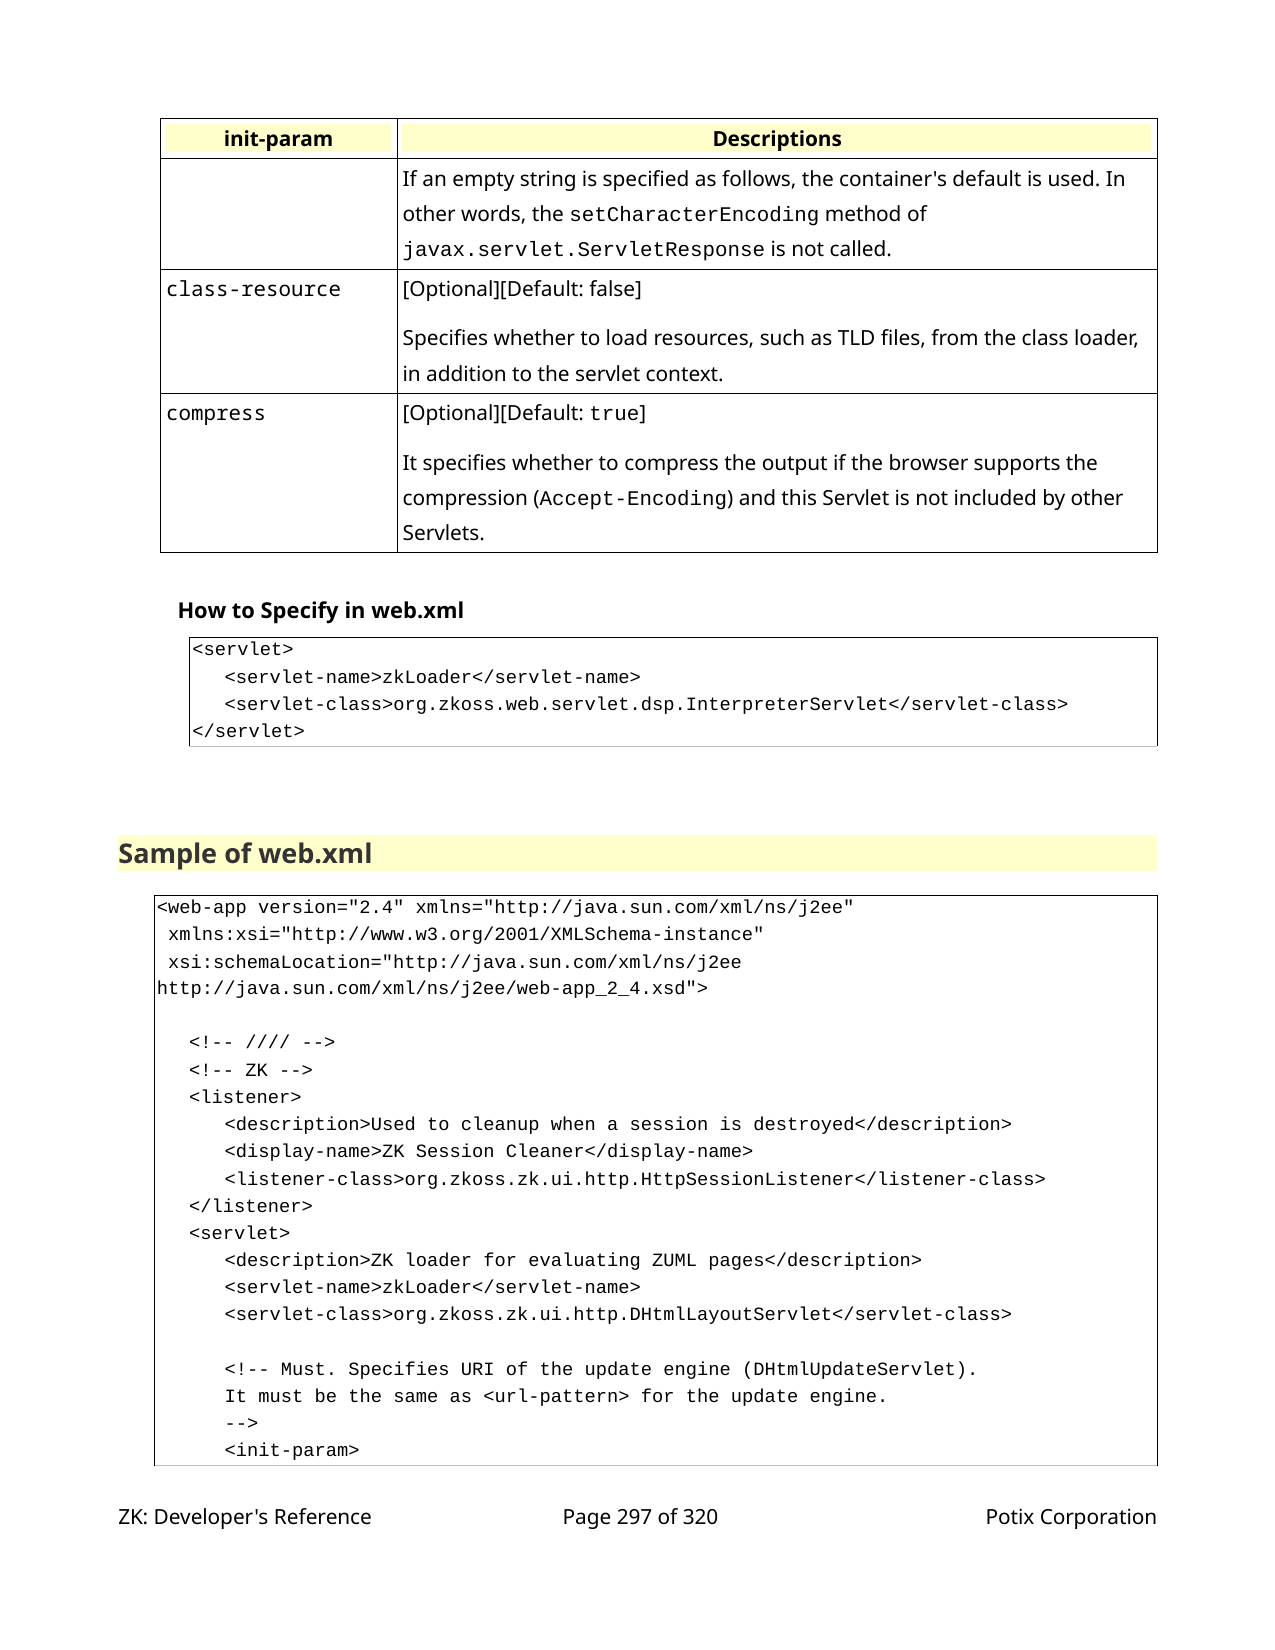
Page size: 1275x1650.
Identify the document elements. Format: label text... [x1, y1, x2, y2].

text <!-- Must. Specifies URI of the update engine (DHtmlUpdateServlet). [155, 1357, 1157, 1381]
text <description>Used to cleanup when a session is destroyed</description> [155, 1112, 1157, 1136]
text <web-app version="2.4" xmlns="http://java.sun.com/xml/ns/j2ee" [155, 896, 1157, 919]
text <description>ZK loader for evaluating ZUML pages</description> [155, 1248, 1157, 1272]
text xsi:schemaLocation="http://java.sun.com/xml/ns/j2ee http://java.sun.com/xml/ns/j2ee/web-app_2_4.xsd"> [155, 949, 1157, 1000]
text <servlet-class>org.zkoss.web.servlet.dsp.InterpreterServlet</servlet-class> [190, 692, 1157, 716]
text <init-param> [155, 1438, 1157, 1465]
text It must be the same as <url-pattern> for the update engine. [155, 1384, 1157, 1408]
table_cell [161, 159, 397, 269]
table_cell If an empty string is specified as follows, the container's default is used. In other words, the setCharacterEncoding method of javax.servlet.ServletResponse is not called. [398, 159, 1157, 269]
text <servlet> [190, 638, 1157, 662]
text <display-name>ZK Session Cleaner</display-name> [155, 1139, 1157, 1163]
table_header Descriptions [398, 119, 1157, 158]
text --> [155, 1411, 1157, 1435]
table_cell compress [161, 394, 397, 552]
table_header init-param [161, 119, 397, 158]
text xmlns:xsi="http://www.w3.org/2001/XMLSchema-instance" [155, 922, 1157, 947]
text <listener-class>org.zkoss.zk.ui.http.HttpSessionListener</listener-class> [155, 1166, 1157, 1191]
subtitle Sample of web.xml [118, 835, 1157, 871]
text <listener> [155, 1085, 1157, 1109]
subtitle How to Specify in web.xml [177, 595, 1157, 625]
text <!-- //// --> [155, 1030, 1157, 1055]
text </servlet> [190, 719, 1157, 746]
text <!-- ZK --> [155, 1058, 1157, 1082]
table_cell class-resource [161, 270, 397, 393]
table_cell [Optional][Default: true] It specifies whether to compress the output if the browser supports the compression (Accept-Encoding) and this Servlet is not included by other Servlets. [398, 394, 1157, 552]
text <servlet-name>zkLoader</servlet-name> [190, 664, 1157, 689]
text <servlet> [155, 1221, 1157, 1245]
text <servlet-name>zkLoader</servlet-name> [155, 1275, 1157, 1299]
text <servlet-class>org.zkoss.zk.ui.http.DHtmlLayoutServlet</servlet-class> [155, 1302, 1157, 1327]
table_cell [Optional][Default: false] Specifies whether to load resources, such as TLD files, from the class loader, in addition to the servlet context. [398, 270, 1157, 393]
text </listener> [155, 1193, 1157, 1218]
